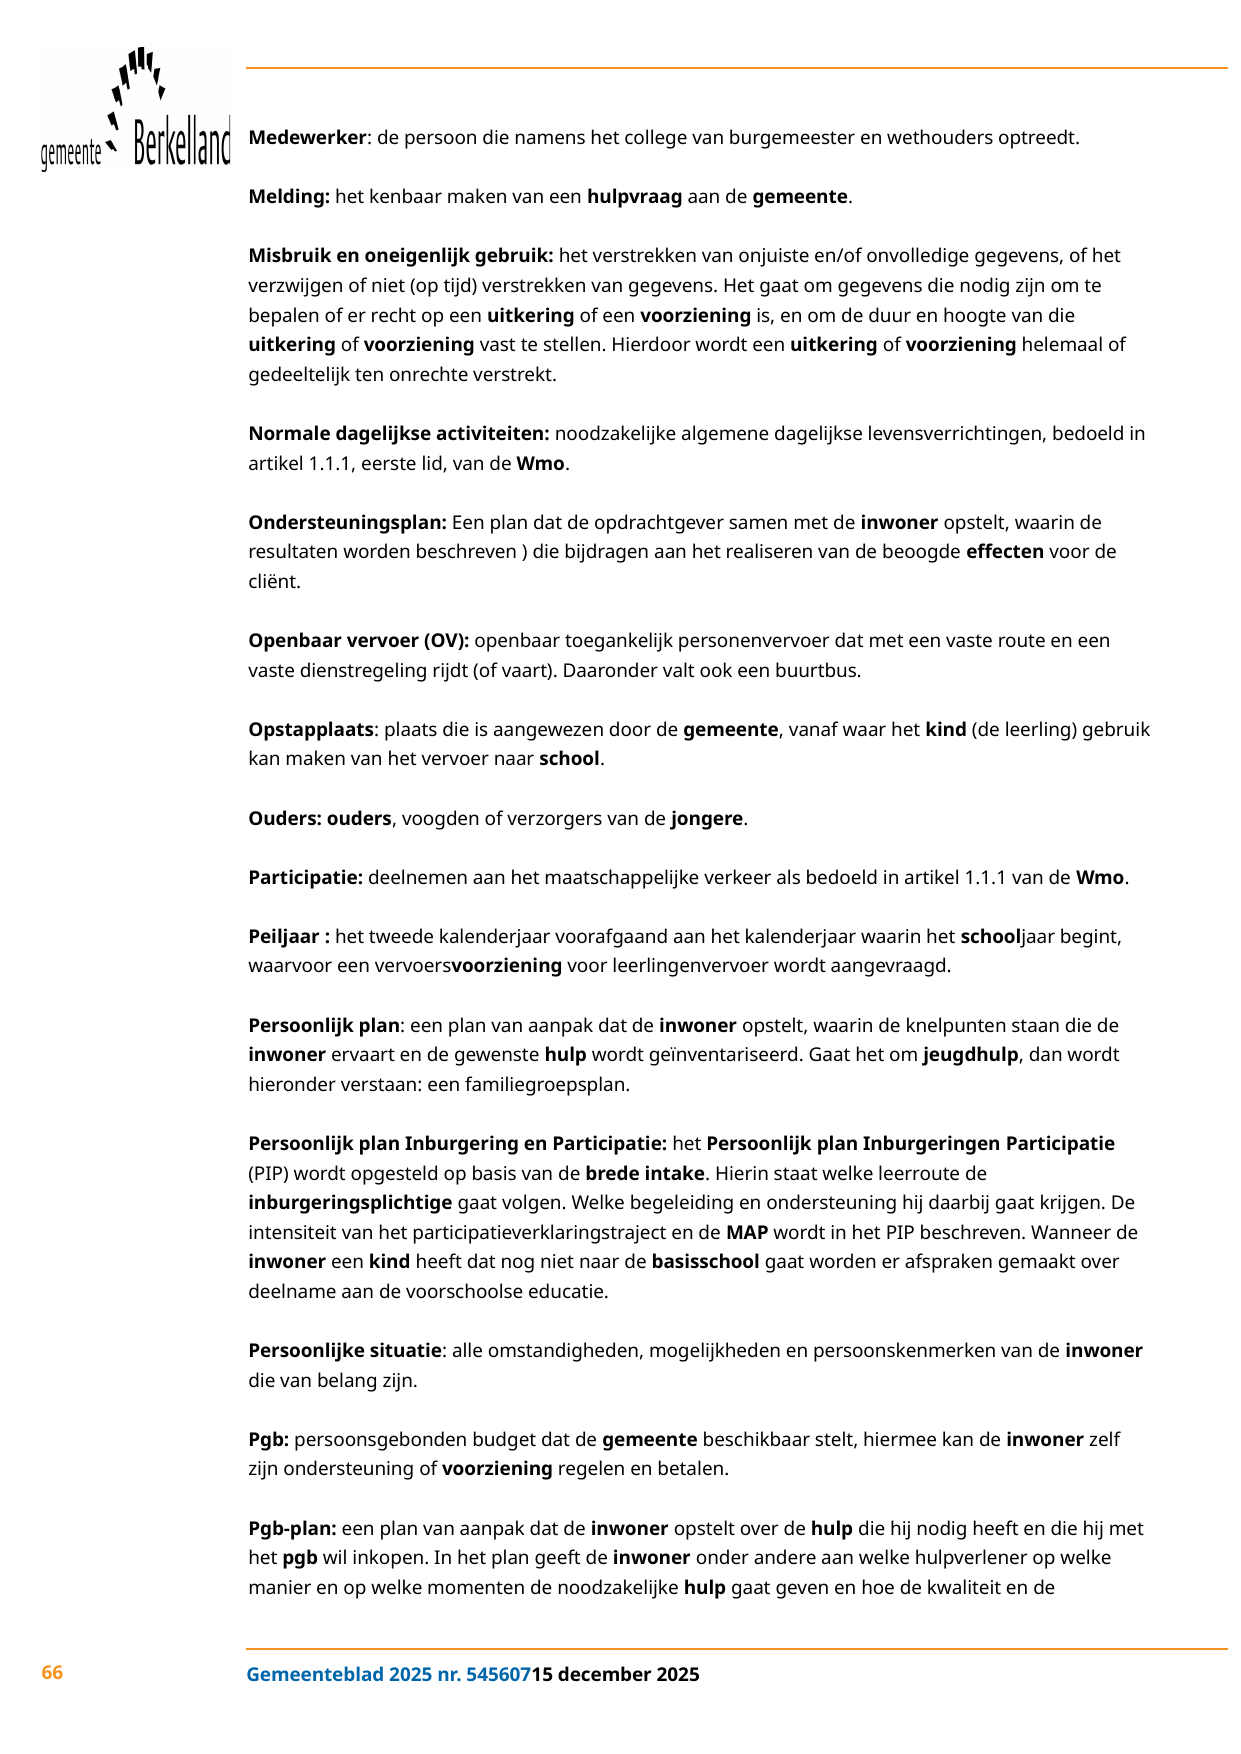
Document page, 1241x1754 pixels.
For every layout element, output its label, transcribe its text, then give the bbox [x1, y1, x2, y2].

text Normale dagelijkse activiteiten: noodzakelijke algemene dagelijkse levensverrichtingen, bedoeld in artikel 1.1.1, eerste lid, van de Wmo. [248, 420, 1152, 476]
picture [41, 47, 231, 172]
text Participatie: deelnemen aan het maatschappelijke verkeer als bedoeld in artikel 1.1.1 van de Wmo. [248, 864, 1152, 890]
text Peiljaar : het tweede kalenderjaar voorafgaand aan het kalenderjaar waarin het schooljaar begint, waarvoor een vervoersvoorziening voor leerlingenvervoer wordt aangevraagd. [248, 923, 1152, 978]
text Melding: het kenbaar maken van een hulpvraag aan de gemeente. [248, 183, 1152, 209]
text Pgb: persoonsgebonden budget dat de gemeente beschikbaar stelt, hiermee kan de inwoner zelf zijn ondersteuning of voorziening regelen en betalen. [248, 1426, 1152, 1481]
text Persoonlijk plan Inburgering en Participatie: het Persoonlijk plan Inburgeringen Participatie (PIP) wordt opgesteld op basis van de brede intake. Hierin staat welke leerroute de inburgeringsplichtige gaat volgen. Welke begeleiding en ondersteuning hij daarbij gaat krijgen. De intensiteit van het participatieverklaringstraject en de MAP wordt in het PIP beschreven. Wanneer de inwoner een kind heeft dat nog niet naar de basisschool gaat worden er afspraken gemaakt over deelname aan de voorschoolse educatie. [248, 1130, 1152, 1304]
text Persoonlijk plan: een plan van aanpak dat de inwoner opstelt, waarin de knelpunten staan die de inwoner ervaart en de gewenste hulp wordt geïnventariseerd. Gaat het om jeugdhulp, dan wordt hieronder verstaan: een familiegroepsplan. [248, 1012, 1152, 1097]
text Openbaar vervoer (OV): openbaar toegankelijk personenvervoer dat met een vaste route en een vaste dienstregeling rijdt (of vaart). Daaronder valt ook een buurtbus. [248, 627, 1152, 683]
text Pgb-plan: een plan van aanpak dat de inwoner opstelt over de hulp die hij nodig heeft en die hij met het pgb wil inkopen. In het plan geeft de inwoner onder andere aan welke hulpverlener op welke manier en op welke momenten de noodzakelijke hulp gaat geven en hoe de kwaliteit en de [248, 1515, 1152, 1600]
text Opstapplaats: plaats die is aangewezen door de gemeente, vanaf waar het kind (de leerling) gebruik kan maken van het vervoer naar school. [248, 716, 1152, 771]
text Persoonlijke situatie: alle omstandigheden, mogelijkheden en persoonskenmerken van de inwoner die van belang zijn. [248, 1337, 1152, 1393]
text Misbruik en oneigenlijk gebruik: het verstrekken van onjuiste en/of onvolledige gegevens, of het verzwijgen of niet (op tijd) verstrekken van gegevens. Het gaat om gegevens die nodig zijn om te bepalen of er recht op een uitkering of een voorziening is, en om de duur en hoogte van die uitkering of voorziening vast te stellen. Hierdoor wordt een uitkering of voorziening helemaal of gedeeltelijk ten onrechte verstrekt. [248, 243, 1152, 387]
text Ondersteuningsplan: Een plan dat de opdrachtgever samen met de inwoner opstelt, waarin de resultaten worden beschreven ) die bijdragen aan het realiseren van de beoogde effecten voor de cliënt. [248, 509, 1152, 594]
text Medewerker: de persoon die namens het college van burgemeester en wethouders optreedt. [248, 124, 1152, 150]
text Ouders: ouders, voogden of verzorgers van de jongere. [248, 805, 1152, 831]
